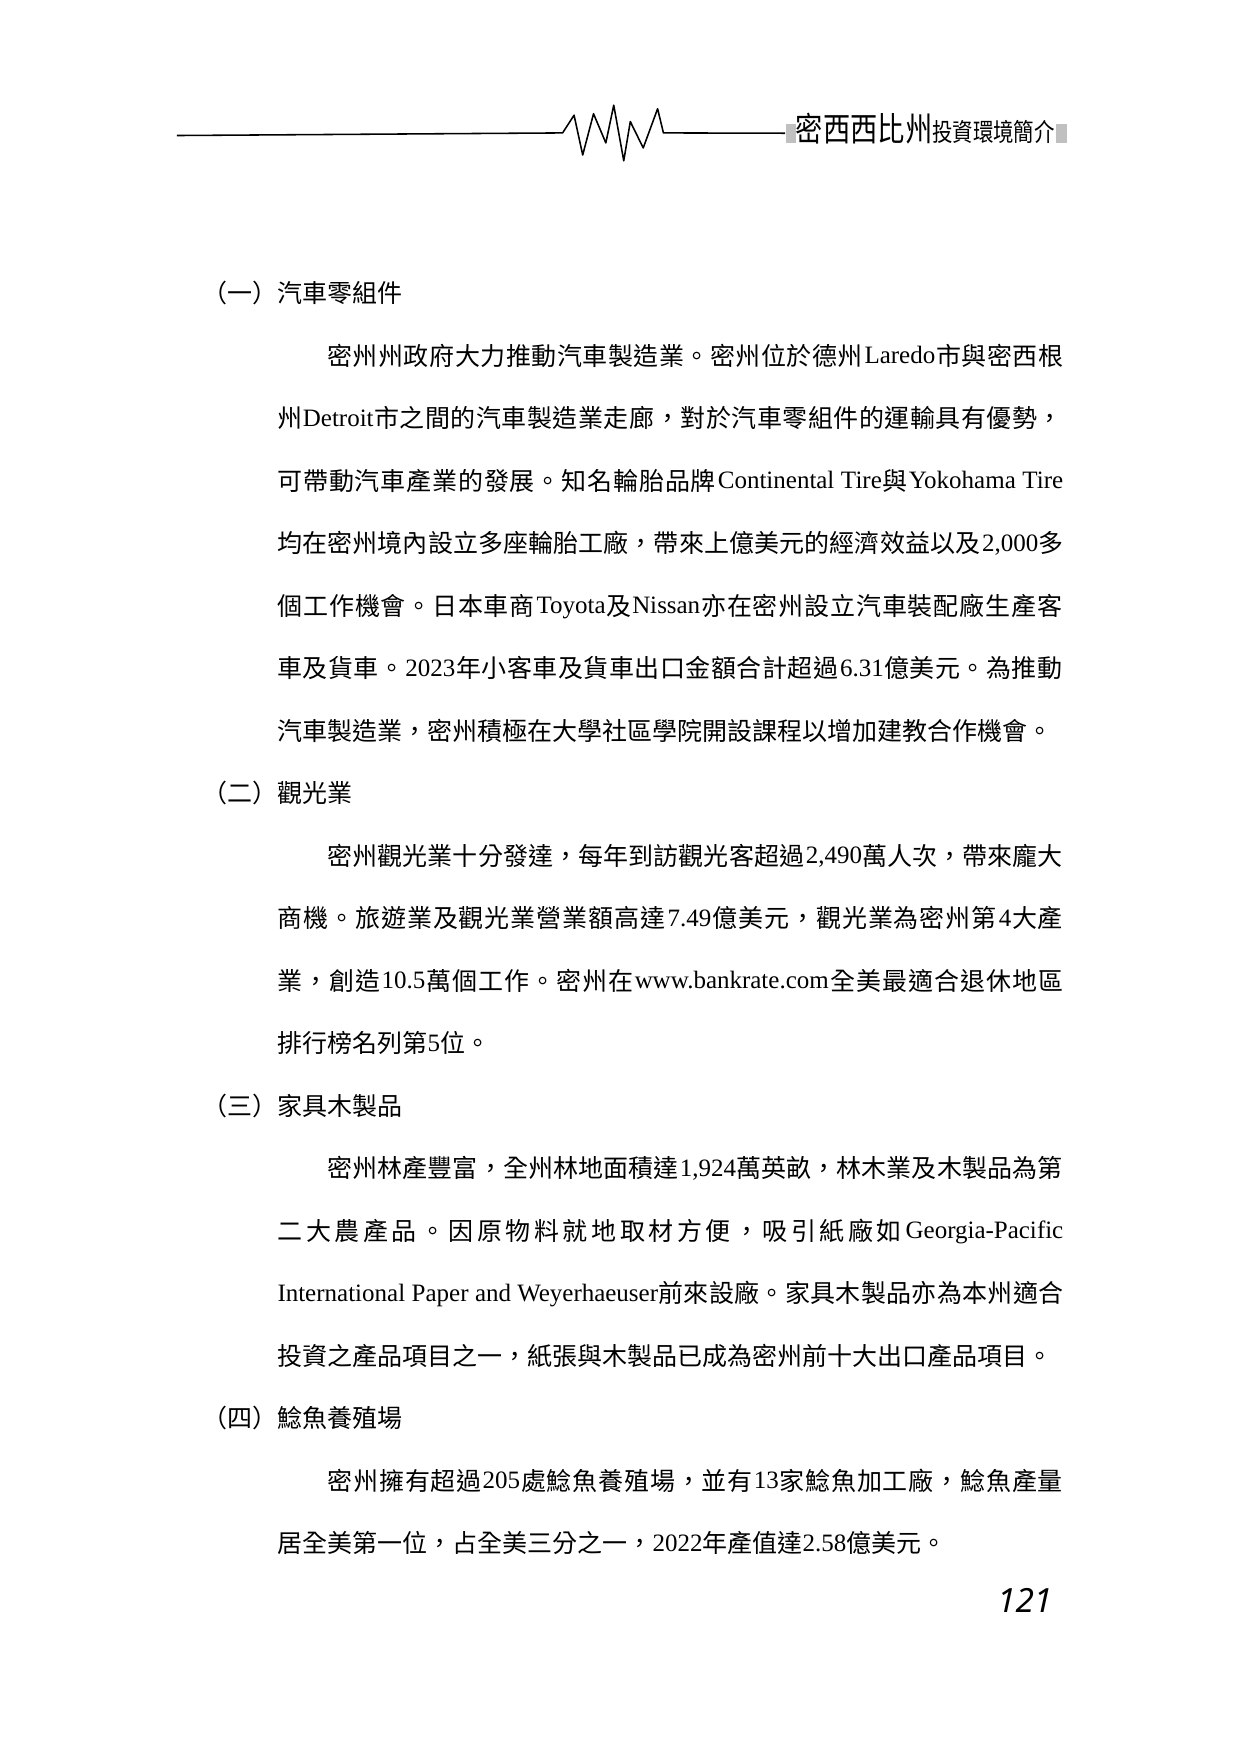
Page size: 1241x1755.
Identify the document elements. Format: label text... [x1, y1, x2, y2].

text 密州州政府大力推動汽車製造業。密州位於德州Laredo市與密西根州Detroit市之間的汽車製造業走廊，對於汽車零組件的運輸具有優勢，可帶動汽車產業的發展。知名輪胎品牌Continental Tire與Yokohama Tire均在密州境內設立多座輪胎工廠，帶來上億美元的經濟效益以及2,000多個工作機會。日本車商Toyota及Nissan亦在密州設立汽車裝配廠生產客車及貨車。2023年小客車及貨車出口金額合計超過6.31億美元。為推動汽車製造業，密州積極在大學社區學院開設課程以增加建教合作機會。 [277, 313, 1063, 750]
text 密州觀光業十分發達，每年到訪觀光客超過2,490萬人次，帶來龐大商機。旅遊業及觀光業營業額高達7.49億美元，觀光業為密州第4大產業，創造10.5萬個工作。密州在www.bankrate.com全美最適合退休地區排行榜名列第5位。 [277, 813, 1063, 1063]
text （三）家具木製品 [202, 1063, 1063, 1125]
text （一）汽車零組件 [202, 250, 1063, 313]
text 密州林產豐富，全州林地面積達1,924萬英畝，林木業及木製品為第二大農產品。因原物料就地取材方便，吸引紙廠如Georgia-Pacific International Paper and Weyerhaeuser前來設廠。家具木製品亦為本州適合投資之產品項目之一，紙張與木製品已成為密州前十大出口產品項目。 [277, 1125, 1063, 1375]
text （二）觀光業 [202, 750, 1063, 813]
text 密州擁有超過205處鯰魚養殖場，並有13家鯰魚加工廠，鯰魚產量居全美第一位，占全美三分之一，2022年產值達2.58億美元。 [277, 1438, 1063, 1563]
text （四）鯰魚養殖場 [202, 1375, 1063, 1438]
